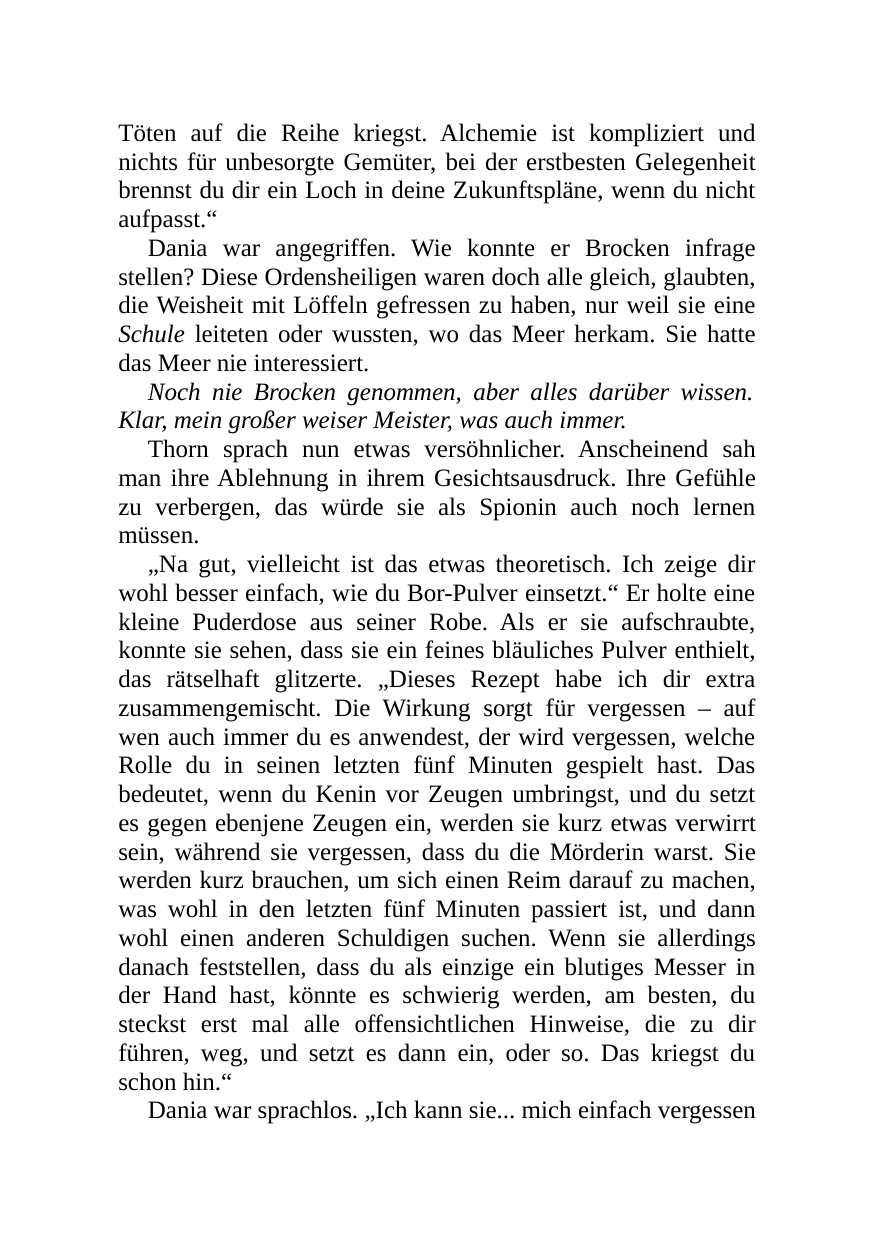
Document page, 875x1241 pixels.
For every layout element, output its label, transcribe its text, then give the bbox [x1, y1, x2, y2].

text Töten auf die Reihe kriegst. Alchemie ist kompliziert und nichts für unbesorgte Gemüter, bei der erstbesten Gelegenheit brennst du dir ein Loch in deine Zukunftspläne, wenn du nicht aufpasst.“ [118, 118, 756, 233]
text Dania war angegriffen. Wie konnte er Brocken infrage stellen? Diese Ordensheiligen waren doch alle gleich, glaubten, die Weisheit mit Löffeln gefressen zu haben, nur weil sie eine Schule leiteten oder wussten, wo das Meer herkam. Sie hatte das Meer nie interessiert. [118, 233, 756, 377]
text Thorn sprach nun etwas versöhnlicher. Anscheinend sah man ihre Ablehnung in ihrem Gesichtsausdruck. Ihre Gefühle zu verbergen, das würde sie als Spionin auch noch lernen müssen. [118, 434, 756, 549]
text Noch nie Brocken genommen, aber alles darüber wissen. Klar, mein großer weiser Meister, was auch immer. [118, 377, 756, 434]
text Dania war sprachlos. „Ich kann sie... mich einfach vergessen [118, 1096, 756, 1124]
text „Na gut, vielleicht ist das etwas theoretisch. Ich zeige dir wohl besser einfach, wie du Bor-Pulver einsetzt.“ Er holte eine kleine Puderdose aus seiner Robe. Als er sie aufschraubte, konnte sie sehen, dass sie ein feines bläuliches Pulver enthielt, das rätselhaft glitzerte. „Dieses Rezept habe ich dir extra zusammengemischt. Die Wirkung sorgt für vergessen – auf wen auch immer du es anwendest, der wird vergessen, welche Rolle du in seinen letzten fünf Minuten gespielt hast. Das bedeutet, wenn du Kenin vor Zeugen umbringst, und du setzt es gegen ebenjene Zeugen ein, werden sie kurz etwas verwirrt sein, während sie vergessen, dass du die Mörderin warst. Sie werden kurz brauchen, um sich einen Reim darauf zu machen, was wohl in den letzten fünf Minuten passiert ist, und dann wohl einen anderen Schuldigen suchen. Wenn sie allerdings danach feststellen, dass du als einzige ein blutiges Messer in der Hand hast, könnte es schwierig werden, am besten, du steckst erst mal alle offensichtlichen Hinweise, die zu dir führen, weg, und setzt es dann ein, oder so. Das kriegst du schon hin.“ [118, 549, 756, 1096]
